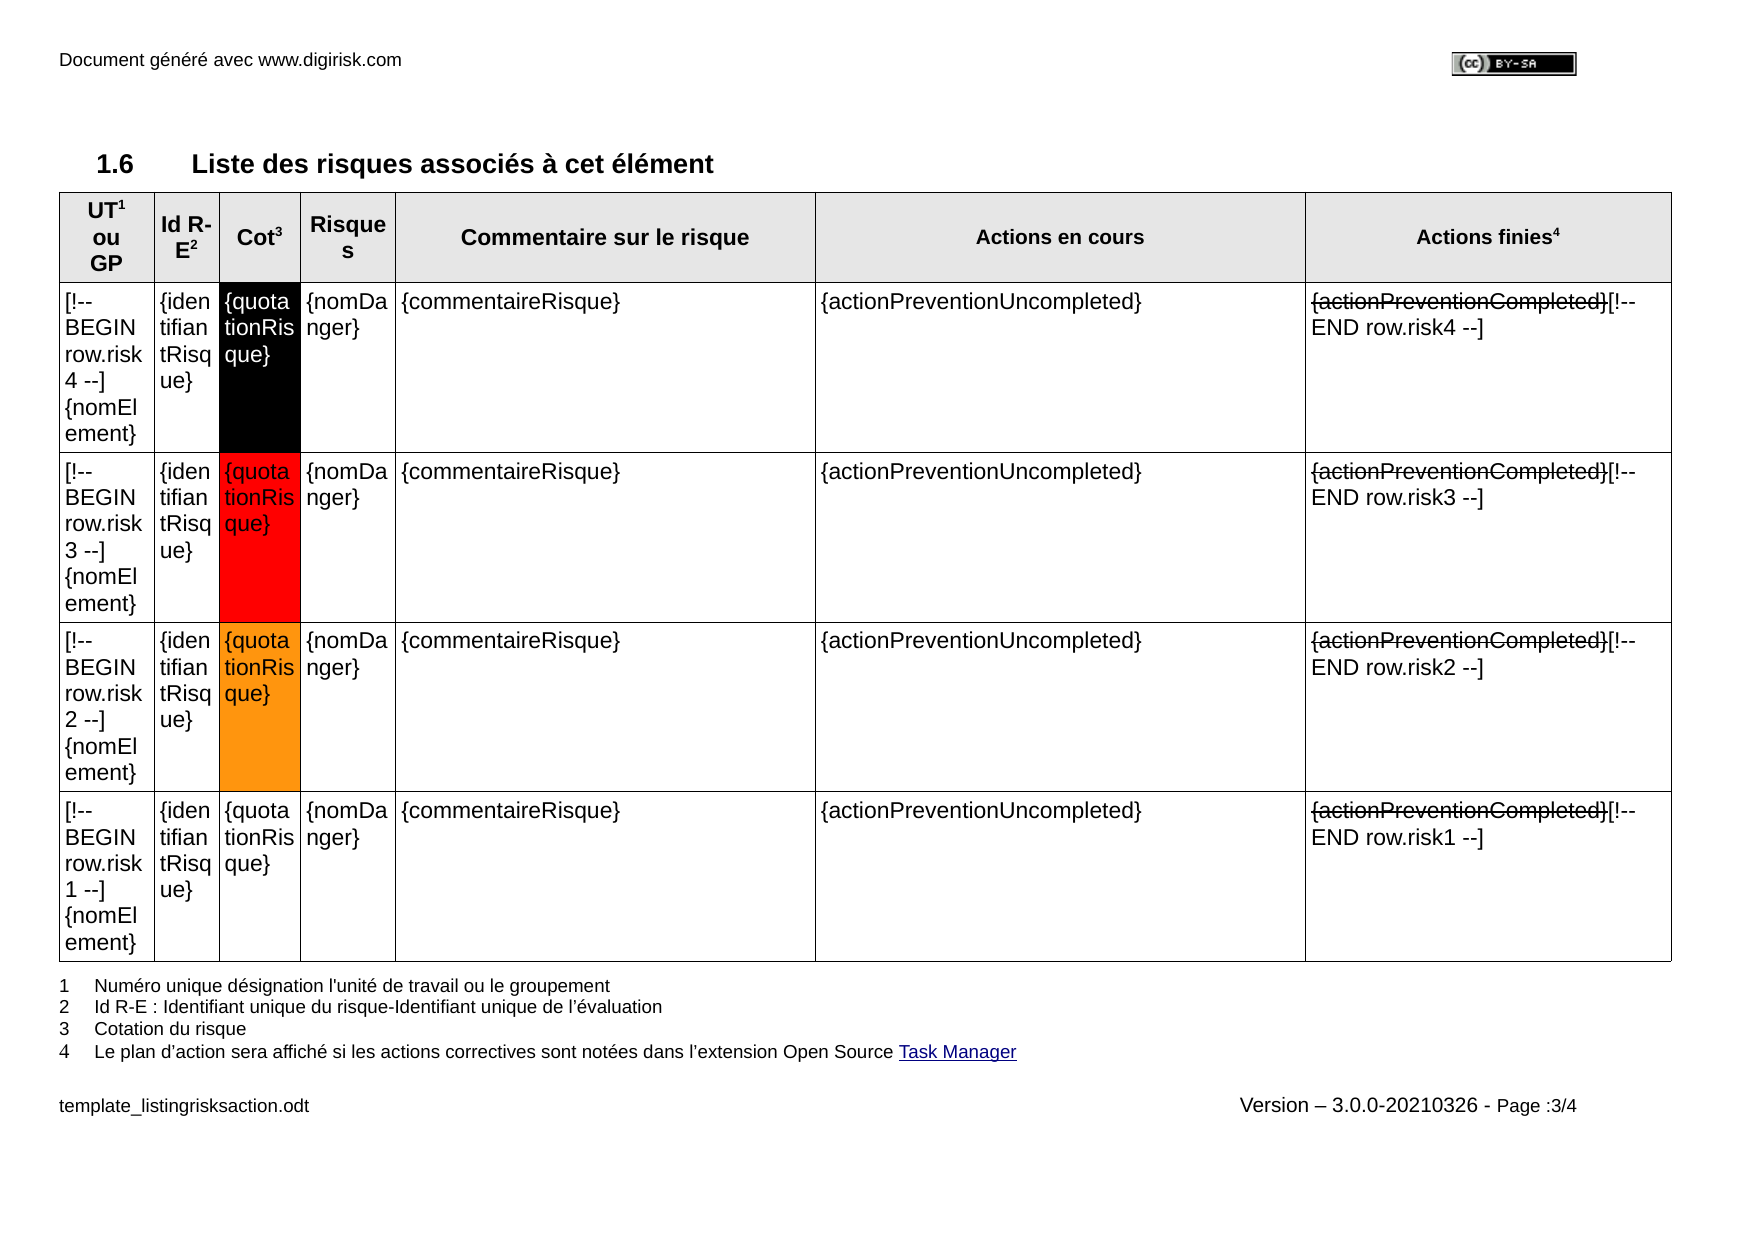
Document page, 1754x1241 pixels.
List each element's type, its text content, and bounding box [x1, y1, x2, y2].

table_cell {actionPreventionUncompleted} [816, 453, 1305, 622]
table_cell {commentaireRisque} [396, 283, 815, 452]
table_cell {commentaireRisque} [396, 623, 815, 791]
subtitle Liste des risques associés à cet élément [88, 148, 1671, 179]
table_header Actions finies [1306, 193, 1671, 282]
table_cell {identifiantRisque} [155, 453, 219, 622]
table_cell {actionPreventionUncompleted} [816, 623, 1305, 791]
picture [1451, 52, 1577, 76]
table_cell [!-- BEGIN row.risk4 --]{nomElement} [60, 283, 154, 452]
table_cell {nomDanger} [301, 453, 395, 622]
table_cell {identifiantRisque} [155, 283, 219, 452]
table_cell [!-- BEGIN row.risk3 --]{nomElement} [60, 453, 154, 622]
table_header Commentaire sur le risque [396, 193, 815, 282]
table_cell {quotationRisque} [220, 623, 300, 791]
table_cell {commentaireRisque} [396, 453, 815, 622]
table_header UT ou GP [60, 193, 154, 282]
table_cell {actionPreventionCompleted}[!-- END row.risk2 --] [1306, 623, 1671, 791]
table_cell {commentaireRisque} [396, 792, 815, 961]
table_cell {nomDanger} [301, 283, 395, 452]
table_header Actions en cours [816, 193, 1305, 282]
table_header Cot [220, 193, 300, 282]
table_cell {quotationRisque} [220, 283, 300, 452]
table_cell {actionPreventionUncompleted} [816, 792, 1305, 961]
table_cell {quotationRisque} [220, 453, 300, 622]
table_cell {nomDanger} [301, 792, 395, 961]
table_header Risques [301, 193, 395, 282]
table_cell {identifiantRisque} [155, 792, 219, 961]
table_cell [!-- BEGIN row.risk1 --]{nomElement} [60, 792, 154, 961]
table_cell {identifiantRisque} [155, 623, 219, 791]
table_cell {nomDanger} [301, 623, 395, 791]
table_header Id R-E [155, 193, 219, 282]
table_cell {actionPreventionUncompleted} [816, 283, 1305, 452]
table_cell {actionPreventionCompleted}[!-- END row.risk4 --] [1306, 283, 1671, 452]
table_cell {actionPreventionCompleted}[!-- END row.risk1 --] [1306, 792, 1671, 961]
table_cell [!-- BEGIN row.risk2 --]{nomElement} [60, 623, 154, 791]
table_cell {actionPreventionCompleted}[!-- END row.risk3 --] [1306, 453, 1671, 622]
table_cell {quotationRisque} [220, 792, 300, 961]
